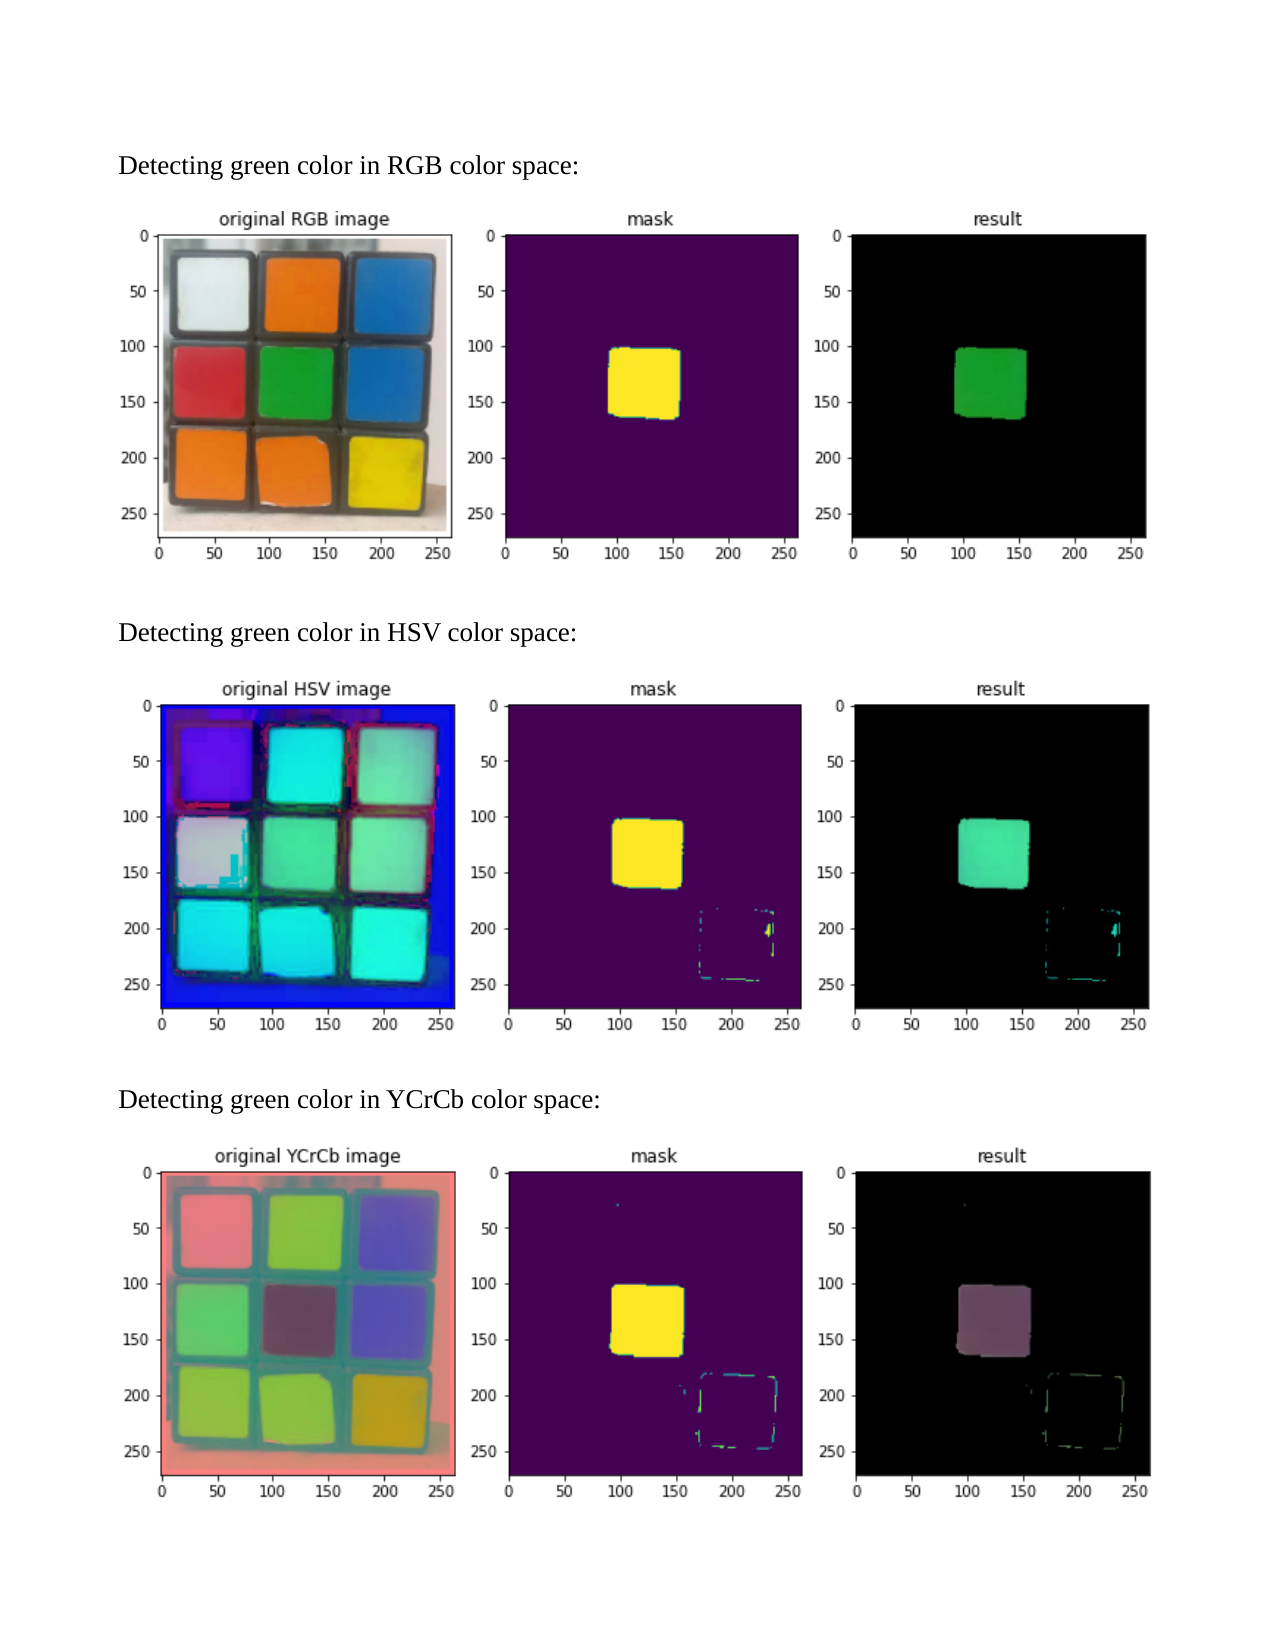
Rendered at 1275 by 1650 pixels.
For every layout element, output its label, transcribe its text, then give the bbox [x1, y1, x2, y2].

picture [118, 678, 1157, 1039]
picture [118, 211, 1157, 568]
text Detecting green color in RGB color space: [118, 149, 1157, 180]
text Detecting green color in YCrCb color space: [118, 1084, 1157, 1115]
picture [118, 1146, 1157, 1506]
text Detecting green color in HSV color space: [118, 616, 1157, 648]
